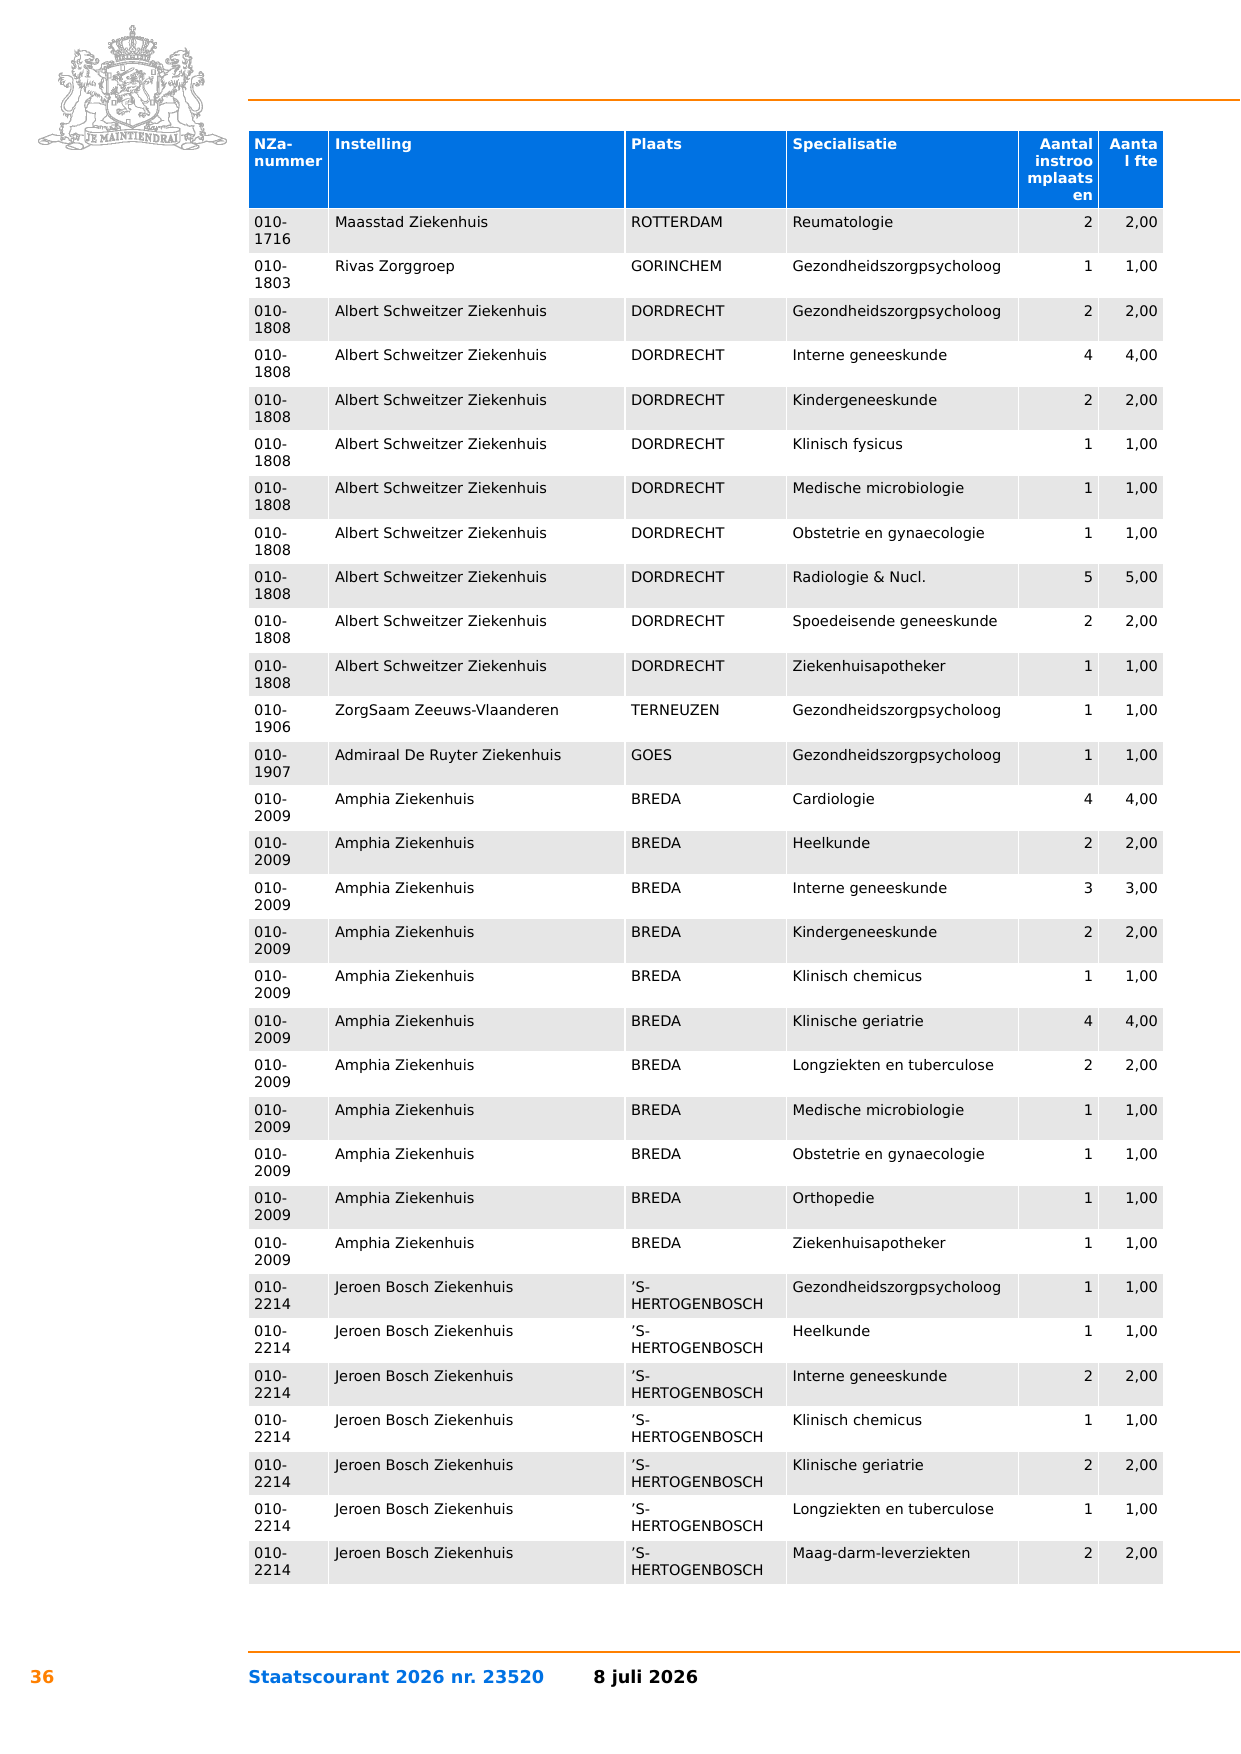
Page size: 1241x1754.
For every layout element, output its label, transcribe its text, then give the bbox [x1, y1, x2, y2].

table_cell BREDA [626, 1141, 786, 1184]
table_cell Gezondheidszorgpsycholoog [787, 1274, 1018, 1318]
table_cell BREDA [626, 964, 786, 1007]
table_cell BREDA [626, 1053, 786, 1096]
table_cell Albert Schweitzer Ziekenhuis [329, 653, 624, 696]
table_cell Reumatologie [787, 209, 1018, 253]
table_cell 5 [1019, 564, 1098, 608]
table_cell 1,00 [1099, 431, 1163, 474]
table_cell Radiologie & Nucl. [787, 564, 1018, 608]
table_cell 2 [1019, 298, 1098, 341]
table_cell BREDA [626, 1186, 786, 1229]
table_cell 2 [1019, 209, 1098, 253]
table_cell 4,00 [1099, 1008, 1163, 1051]
table_cell 4 [1019, 786, 1098, 829]
table_cell 2,00 [1099, 1541, 1163, 1584]
table_cell 010-1803 [249, 254, 328, 297]
table_cell 010-2009 [249, 1230, 328, 1273]
table_cell 1 [1019, 1408, 1098, 1451]
table_cell Amphia Ziekenhuis [329, 875, 624, 918]
table_cell Gezondheidszorgpsycholoog [787, 298, 1018, 341]
table_cell Ziekenhuisapotheker [787, 653, 1018, 696]
table_cell Interne geneeskunde [787, 1363, 1018, 1406]
table_cell 1,00 [1099, 1408, 1163, 1451]
table_cell Amphia Ziekenhuis [329, 1230, 624, 1273]
table_cell 1,00 [1099, 742, 1163, 785]
table_cell Klinische geriatrie [787, 1452, 1018, 1495]
table_cell 5,00 [1099, 564, 1163, 608]
table_cell Amphia Ziekenhuis [329, 1008, 624, 1051]
table_cell Albert Schweitzer Ziekenhuis [329, 520, 624, 563]
table_cell Jeroen Bosch Ziekenhuis [329, 1452, 624, 1495]
table_cell GOES [626, 742, 786, 785]
table_cell 2,00 [1099, 1053, 1163, 1096]
table_cell BREDA [626, 1097, 786, 1140]
picture [38, 25, 227, 150]
table_cell 1,00 [1099, 1186, 1163, 1229]
table_cell Longziekten en tuberculose [787, 1053, 1018, 1096]
table_cell Jeroen Bosch Ziekenhuis [329, 1363, 624, 1406]
table_cell 2 [1019, 1053, 1098, 1096]
table_cell DORDRECHT [626, 653, 786, 696]
table_cell 1,00 [1099, 1141, 1163, 1184]
table_cell Gezondheidszorgpsycholoog [787, 742, 1018, 785]
table_cell 010-2214 [249, 1363, 328, 1406]
table_cell 010-2009 [249, 1186, 328, 1229]
table_cell 1,00 [1099, 653, 1163, 696]
table_cell ZorgSaam Zeeuws-Vlaanderen [329, 698, 624, 741]
table_cell BREDA [626, 831, 786, 874]
table_cell Medische microbiologie [787, 476, 1018, 519]
table_cell 010-1906 [249, 698, 328, 741]
table_cell 1,00 [1099, 698, 1163, 741]
table_cell 1 [1019, 1186, 1098, 1229]
table_cell Medische microbiologie [787, 1097, 1018, 1140]
table_cell 010-2009 [249, 919, 328, 963]
table_cell Maag-darm-leverziekten [787, 1541, 1018, 1584]
table_cell 3 [1019, 875, 1098, 918]
table_cell DORDRECHT [626, 298, 786, 341]
table_cell Obstetrie en gynaecologie [787, 1141, 1018, 1184]
table_cell BREDA [626, 875, 786, 918]
table_cell 1,00 [1099, 1230, 1163, 1273]
table_cell 1,00 [1099, 1319, 1163, 1362]
table_cell DORDRECHT [626, 431, 786, 474]
table_cell GORINCHEM [626, 254, 786, 297]
table_cell ’S-HERTOGENBOSCH [626, 1541, 786, 1584]
table_cell Albert Schweitzer Ziekenhuis [329, 431, 624, 474]
table_cell 010-1808 [249, 343, 328, 386]
table_cell Jeroen Bosch Ziekenhuis [329, 1408, 624, 1451]
table_cell Jeroen Bosch Ziekenhuis [329, 1496, 624, 1539]
table_cell 4,00 [1099, 343, 1163, 386]
table_cell Obstetrie en gynaecologie [787, 520, 1018, 563]
table_cell DORDRECHT [626, 387, 786, 430]
table_cell 4 [1019, 1008, 1098, 1051]
table_cell Admiraal De Ruyter Ziekenhuis [329, 742, 624, 785]
table_cell Albert Schweitzer Ziekenhuis [329, 564, 624, 608]
table_header Aantal fte [1099, 131, 1163, 208]
table_cell 2 [1019, 919, 1098, 963]
table_cell ’S-HERTOGENBOSCH [626, 1496, 786, 1539]
table_cell 010-2214 [249, 1274, 328, 1318]
table_cell 1 [1019, 254, 1098, 297]
table_cell Spoedeisende geneeskunde [787, 609, 1018, 652]
table_cell ’S-HERTOGENBOSCH [626, 1408, 786, 1451]
table_cell 2,00 [1099, 1452, 1163, 1495]
table_cell 010-1808 [249, 431, 328, 474]
table_cell Interne geneeskunde [787, 875, 1018, 918]
table_cell Albert Schweitzer Ziekenhuis [329, 609, 624, 652]
table_cell 010-2214 [249, 1496, 328, 1539]
table_cell 1 [1019, 1230, 1098, 1273]
table_cell 1 [1019, 1319, 1098, 1362]
table_cell Amphia Ziekenhuis [329, 919, 624, 963]
table_cell 1,00 [1099, 520, 1163, 563]
table_cell Jeroen Bosch Ziekenhuis [329, 1274, 624, 1318]
table_cell 2 [1019, 831, 1098, 874]
table_cell 1 [1019, 1097, 1098, 1140]
table_cell 2 [1019, 609, 1098, 652]
table_cell 2,00 [1099, 831, 1163, 874]
table_cell Klinisch chemicus [787, 964, 1018, 1007]
table_cell Klinisch fysicus [787, 431, 1018, 474]
table_cell TERNEUZEN [626, 698, 786, 741]
table_cell 010-1808 [249, 520, 328, 563]
table_cell 1,00 [1099, 1274, 1163, 1318]
table_cell ROTTERDAM [626, 209, 786, 253]
table_cell 2 [1019, 1541, 1098, 1584]
table_cell Heelkunde [787, 831, 1018, 874]
table_cell 2,00 [1099, 609, 1163, 652]
table_cell 1 [1019, 520, 1098, 563]
table_cell Amphia Ziekenhuis [329, 1097, 624, 1140]
table_cell 2,00 [1099, 298, 1163, 341]
table_cell 010-2009 [249, 1008, 328, 1051]
table_cell Jeroen Bosch Ziekenhuis [329, 1319, 624, 1362]
table_cell BREDA [626, 1008, 786, 1051]
table_cell 1 [1019, 964, 1098, 1007]
table_cell 010-1808 [249, 387, 328, 430]
table_cell 2 [1019, 1363, 1098, 1406]
table_cell Kindergeneeskunde [787, 387, 1018, 430]
table_header Plaats [626, 131, 786, 208]
table_cell 4,00 [1099, 786, 1163, 829]
table_cell Interne geneeskunde [787, 343, 1018, 386]
table_header Instelling [329, 131, 624, 208]
table_cell ’S-HERTOGENBOSCH [626, 1363, 786, 1406]
table_cell 3,00 [1099, 875, 1163, 918]
table_header Aantal instroomplaatsen [1019, 131, 1098, 208]
table_cell 2,00 [1099, 387, 1163, 430]
table_cell 010-1808 [249, 653, 328, 696]
table_cell 1,00 [1099, 1097, 1163, 1140]
table_cell 1 [1019, 1141, 1098, 1184]
table_cell Kindergeneeskunde [787, 919, 1018, 963]
table_cell 1 [1019, 653, 1098, 696]
table_cell Albert Schweitzer Ziekenhuis [329, 476, 624, 519]
table_cell Amphia Ziekenhuis [329, 964, 624, 1007]
table_cell 1,00 [1099, 254, 1163, 297]
table_cell 1 [1019, 476, 1098, 519]
table_cell Amphia Ziekenhuis [329, 1053, 624, 1096]
table_cell Albert Schweitzer Ziekenhuis [329, 387, 624, 430]
table_cell 010-2214 [249, 1319, 328, 1362]
table_cell 2 [1019, 387, 1098, 430]
table_cell 1,00 [1099, 1496, 1163, 1539]
table_cell 010-1808 [249, 609, 328, 652]
table_cell DORDRECHT [626, 564, 786, 608]
table_cell DORDRECHT [626, 343, 786, 386]
table_cell 1,00 [1099, 476, 1163, 519]
table_cell 010-2009 [249, 1053, 328, 1096]
table_cell Heelkunde [787, 1319, 1018, 1362]
table_cell Albert Schweitzer Ziekenhuis [329, 298, 624, 341]
table_cell BREDA [626, 919, 786, 963]
table_cell 010-2214 [249, 1541, 328, 1584]
table_cell Klinisch chemicus [787, 1408, 1018, 1451]
table_header Specialisatie [787, 131, 1018, 208]
table_cell 010-2009 [249, 875, 328, 918]
table_cell BREDA [626, 1230, 786, 1273]
table_cell ’S-HERTOGENBOSCH [626, 1274, 786, 1318]
table_cell ’S-HERTOGENBOSCH [626, 1319, 786, 1362]
table_cell 2 [1019, 1452, 1098, 1495]
table_cell 1 [1019, 1274, 1098, 1318]
table_cell 010-1808 [249, 476, 328, 519]
table_cell Albert Schweitzer Ziekenhuis [329, 343, 624, 386]
table_cell 010-1808 [249, 298, 328, 341]
table_cell Rivas Zorggroep [329, 254, 624, 297]
table_cell 2,00 [1099, 209, 1163, 253]
table_cell DORDRECHT [626, 520, 786, 563]
table_cell Amphia Ziekenhuis [329, 1141, 624, 1184]
table_cell 010-2214 [249, 1452, 328, 1495]
table_cell Gezondheidszorgpsycholoog [787, 254, 1018, 297]
table_cell 010-2009 [249, 1141, 328, 1184]
table_cell 2,00 [1099, 919, 1163, 963]
table_cell Jeroen Bosch Ziekenhuis [329, 1541, 624, 1584]
table_cell 010-2009 [249, 831, 328, 874]
table_header NZa-nummer [249, 131, 328, 208]
table_cell Longziekten en tuberculose [787, 1496, 1018, 1539]
table_cell 4 [1019, 343, 1098, 386]
table_cell 1,00 [1099, 964, 1163, 1007]
table_cell 010-2009 [249, 1097, 328, 1140]
table_cell Amphia Ziekenhuis [329, 1186, 624, 1229]
table_cell Maasstad Ziekenhuis [329, 209, 624, 253]
table_cell 1 [1019, 1496, 1098, 1539]
table_cell ’S-HERTOGENBOSCH [626, 1452, 786, 1495]
table_cell 010-2009 [249, 786, 328, 829]
table_cell 010-2009 [249, 964, 328, 1007]
table_cell 2,00 [1099, 1363, 1163, 1406]
table_cell Orthopedie [787, 1186, 1018, 1229]
table_cell 010-1808 [249, 564, 328, 608]
table_cell DORDRECHT [626, 476, 786, 519]
table_cell Klinische geriatrie [787, 1008, 1018, 1051]
table_cell 1 [1019, 742, 1098, 785]
table_cell Amphia Ziekenhuis [329, 786, 624, 829]
table_cell Ziekenhuisapotheker [787, 1230, 1018, 1273]
table_cell 1 [1019, 698, 1098, 741]
table_cell 010-1907 [249, 742, 328, 785]
table_cell BREDA [626, 786, 786, 829]
table_cell Cardiologie [787, 786, 1018, 829]
table_cell Gezondheidszorgpsycholoog [787, 698, 1018, 741]
table_cell 1 [1019, 431, 1098, 474]
table_cell Amphia Ziekenhuis [329, 831, 624, 874]
table_cell 010-1716 [249, 209, 328, 253]
table_cell 010-2214 [249, 1408, 328, 1451]
table_cell DORDRECHT [626, 609, 786, 652]
